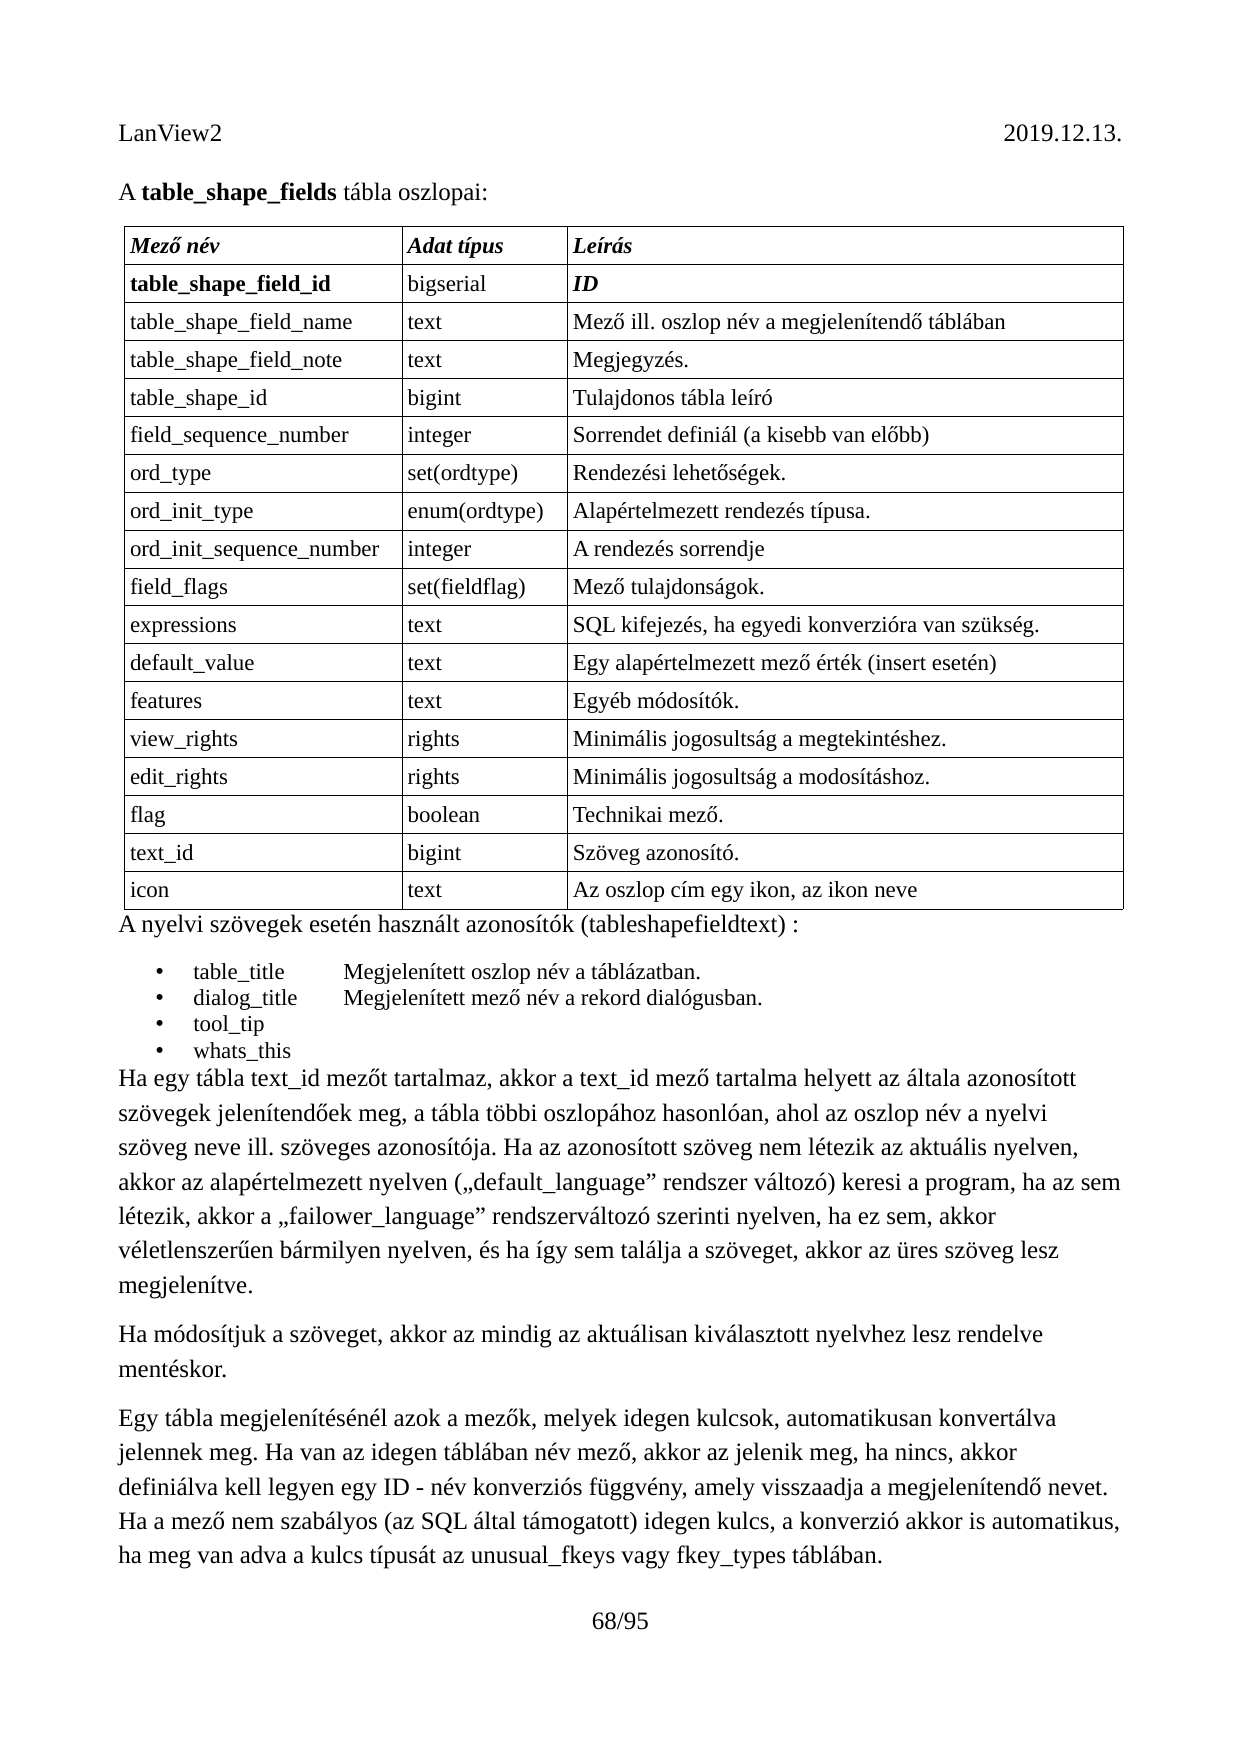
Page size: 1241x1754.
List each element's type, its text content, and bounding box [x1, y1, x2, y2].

table_cell flag [125, 796, 402, 833]
text A table_shape_fields tábla oszlopai: [118, 177, 1122, 206]
table_cell Az oszlop cím egy ikon, az ikon neve [568, 872, 1123, 909]
list dialog_title Megjelenített mező név a rekord dialógusban. [156, 984, 1122, 1011]
table_cell integer [403, 531, 567, 567]
text A nyelvi szövegek esetén használt azonosítók (tableshapefieldtext) : [118, 909, 1122, 937]
table_cell Mező ill. oszlop név a megjelenítendő táblában [568, 303, 1123, 340]
table_cell default_value [125, 644, 402, 681]
text Ha módosítjuk a szöveget, akkor az mindig az aktuálisan kiválasztott nyelvhez lesz rendelve mentéskor. [118, 1319, 1122, 1382]
table_cell Technikai mező. [568, 796, 1123, 833]
table_cell rights [403, 758, 567, 795]
table_cell ord_type [125, 455, 402, 492]
table_cell Egy alapértelmezett mező érték (insert esetén) [568, 644, 1123, 681]
table_cell text [403, 644, 567, 681]
list tool_tip [156, 1011, 1122, 1037]
table_cell Rendezési lehetőségek. [568, 455, 1123, 492]
table_cell enum(ordtype) [403, 493, 567, 529]
table_cell Minimális jogosultság a modosításhoz. [568, 758, 1123, 795]
table_cell Alapértelmezett rendezés típusa. [568, 493, 1123, 529]
table_header Leírás [568, 227, 1123, 264]
table_cell bigserial [403, 265, 567, 302]
table_cell table_shape_field_name [125, 303, 402, 340]
table_cell text [403, 606, 567, 643]
table_cell A rendezés sorrendje [568, 531, 1123, 567]
text Ha egy tábla text_id mezőt tartalmaz, akkor a text_id mező tartalma helyett az általa azonosított szövegek jelenítendőek meg, a tábla többi oszlopához hasonlóan, ahol az oszlop név a nyelvi szöveg neve ill. szöveges azonosítója. Ha az azonosított szöveg nem létezik az aktuális nyelven, akkor az alapértelmezett nyelven („default_language” rendszer változó) keresi a program, ha az sem létezik, akkor a „failower_language” rendszerváltozó szerinti nyelven, ha ez sem, akkor véletlenszerűen bármilyen nyelven, és ha így sem találja a szöveget, akkor az üres szöveg lesz megjelenítve. [118, 1063, 1122, 1299]
table_cell field_sequence_number [125, 417, 402, 454]
table_cell view_rights [125, 720, 402, 757]
table_cell SQL kifejezés, ha egyedi konverzióra van szükség. [568, 606, 1123, 643]
list whats_this [156, 1037, 1122, 1063]
table_cell set(ordtype) [403, 455, 567, 492]
table_cell table_shape_field_note [125, 341, 402, 378]
table_cell text [403, 303, 567, 340]
table_cell Minimális jogosultság a megtekintéshez. [568, 720, 1123, 757]
list table_title Megjelenített oszlop név a táblázatban. [156, 958, 1122, 984]
table_cell text [403, 872, 567, 909]
table_cell ID [568, 265, 1123, 302]
table_cell features [125, 682, 402, 719]
table_cell set(fieldflag) [403, 569, 567, 605]
table_cell rights [403, 720, 567, 757]
table_cell Tulajdonos tábla leíró [568, 379, 1123, 416]
table_cell bigint [403, 379, 567, 416]
table_cell icon [125, 872, 402, 909]
table_cell table_shape_id [125, 379, 402, 416]
table_cell field_flags [125, 569, 402, 605]
table_cell integer [403, 417, 567, 454]
table_cell ord_init_type [125, 493, 402, 529]
table_cell boolean [403, 796, 567, 833]
table_cell Egyéb módosítók. [568, 682, 1123, 719]
table_cell expressions [125, 606, 402, 643]
table_cell text_id [125, 834, 402, 871]
table_cell text [403, 682, 567, 719]
table_cell text [403, 341, 567, 378]
table_header Adat típus [403, 227, 567, 264]
table_cell edit_rights [125, 758, 402, 795]
table_cell Szöveg azonosító. [568, 834, 1123, 871]
table_cell Megjegyzés. [568, 341, 1123, 378]
table_cell Sorrendet definiál (a kisebb van előbb) [568, 417, 1123, 454]
table_cell table_shape_field_id [125, 265, 402, 302]
text Egy tábla megjelenítésénél azok a mezők, melyek idegen kulcsok, automatikusan konvertálva jelennek meg. Ha van az idegen táblában név mező, akkor az jelenik meg, ha nincs, akkor definiálva kell legyen egy ID - név konverziós függvény, amely visszaadja a megjelenítendő nevet. Ha a mező nem szabályos (az SQL által támogatott) idegen kulcs, a konverzió akkor is automatikus, ha meg van adva a kulcs típusát az unusual_fkeys vagy fkey_types táblában. [118, 1403, 1122, 1569]
table_cell Mező tulajdonságok. [568, 569, 1123, 605]
table_cell bigint [403, 834, 567, 871]
table_cell ord_init_sequence_number [125, 531, 402, 567]
table_header Mező név [125, 227, 402, 264]
